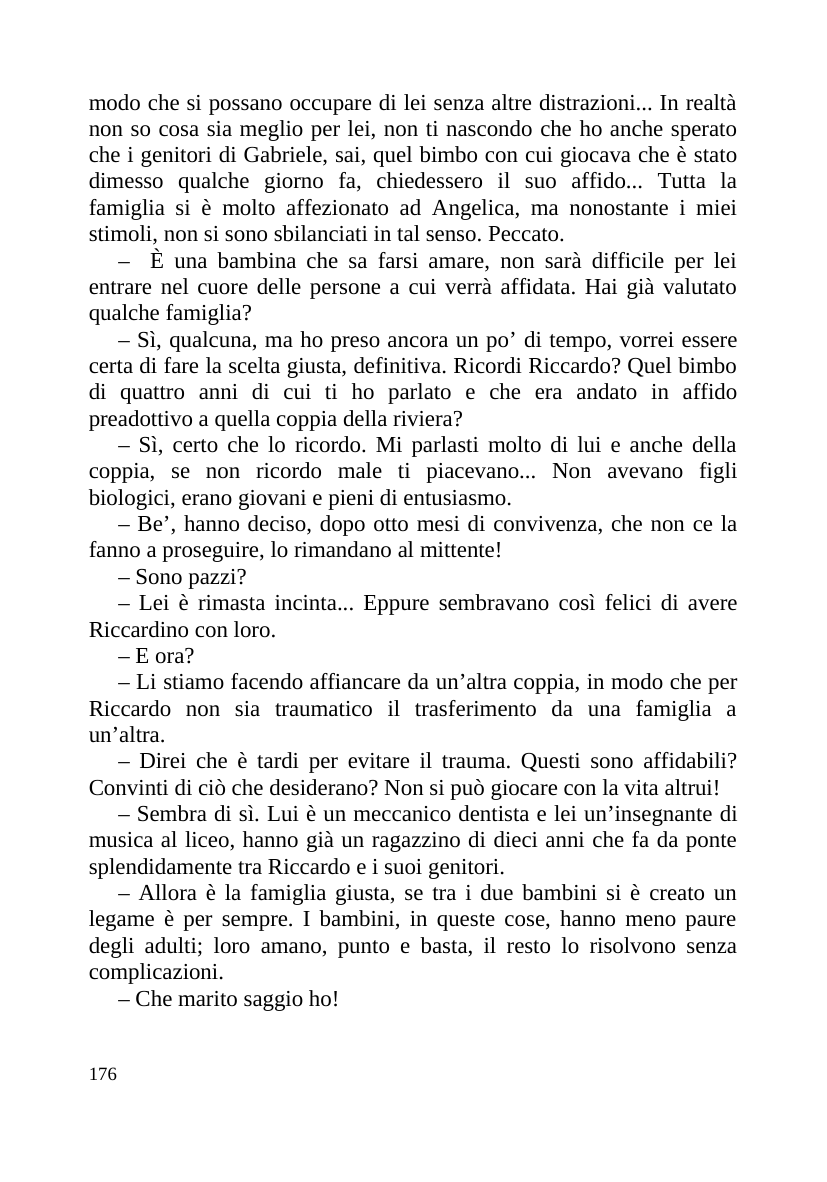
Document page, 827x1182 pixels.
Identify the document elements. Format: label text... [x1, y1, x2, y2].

text – E ora? [88, 642, 738, 668]
text – Sono pazzi? [88, 563, 738, 589]
text – Sembra di sì. Lui è un meccanico dentista e lei un’insegnante di musica al liceo, hanno già un ragazzino di dieci anni che fa da ponte splendidamente tra Riccardo e i suoi genitori. [88, 800, 738, 879]
text – Be’, hanno deciso, dopo otto mesi di convivenza, che non ce la fanno a proseguire, lo rimandano al mittente! [88, 510, 738, 563]
text – Direi che è tardi per evitare il trauma. Questi sono affidabili? Convinti di ciò che desiderano? Non si può giocare con la vita altrui! [88, 747, 738, 800]
text – Allora è la famiglia giusta, se tra i due bambini si è creato un legame è per sempre. I bambini, in queste cose, hanno meno paure degli adulti; loro amano, punto e basta, il resto lo risolvono senza complicazioni. [88, 879, 738, 984]
text – Lei è rimasta incinta... Eppure sembravano così felici di avere Riccardino con loro. [88, 589, 738, 642]
text – Li stiamo facendo affiancare da un’altra coppia, in modo che per Riccardo non sia traumatico il trasferimento da una famiglia a un’altra. [88, 668, 738, 747]
text – Sì, certo che lo ricordo. Mi parlasti molto di lui e anche della coppia, se non ricordo male ti piacevano... Non avevano figli biologici, erano giovani e pieni di entusiasmo. [88, 431, 738, 510]
text – Che marito saggio ho! [88, 984, 738, 1011]
text modo che si possano occupare di lei senza altre distrazioni... In realtà non so cosa sia meglio per lei, non ti nascondo che ho anche sperato che i genitori di Gabriele, sai, quel bimbo con cui giocava che è stato dimesso qualche giorno fa, chiedessero il suo affido... Tutta la famiglia si è molto affezionato ad Angelica, ma nonostante i miei stimoli, non si sono sbilanciati in tal senso. Peccato. [88, 88, 738, 247]
text – Sì, qualcuna, ma ho preso ancora un po’ di tempo, vorrei essere certa di fare la scelta giusta, definitiva. Ricordi Riccardo? Quel bimbo di quattro anni di cui ti ho parlato e che era andato in affido preadottivo a quella coppia della riviera? [88, 326, 738, 431]
text – è una bambina che sa farsi amare, non sarà difficile per lei entrare nel cuore delle persone a cui verrà affidata. Hai già valutato qualche famiglia? [88, 247, 738, 326]
